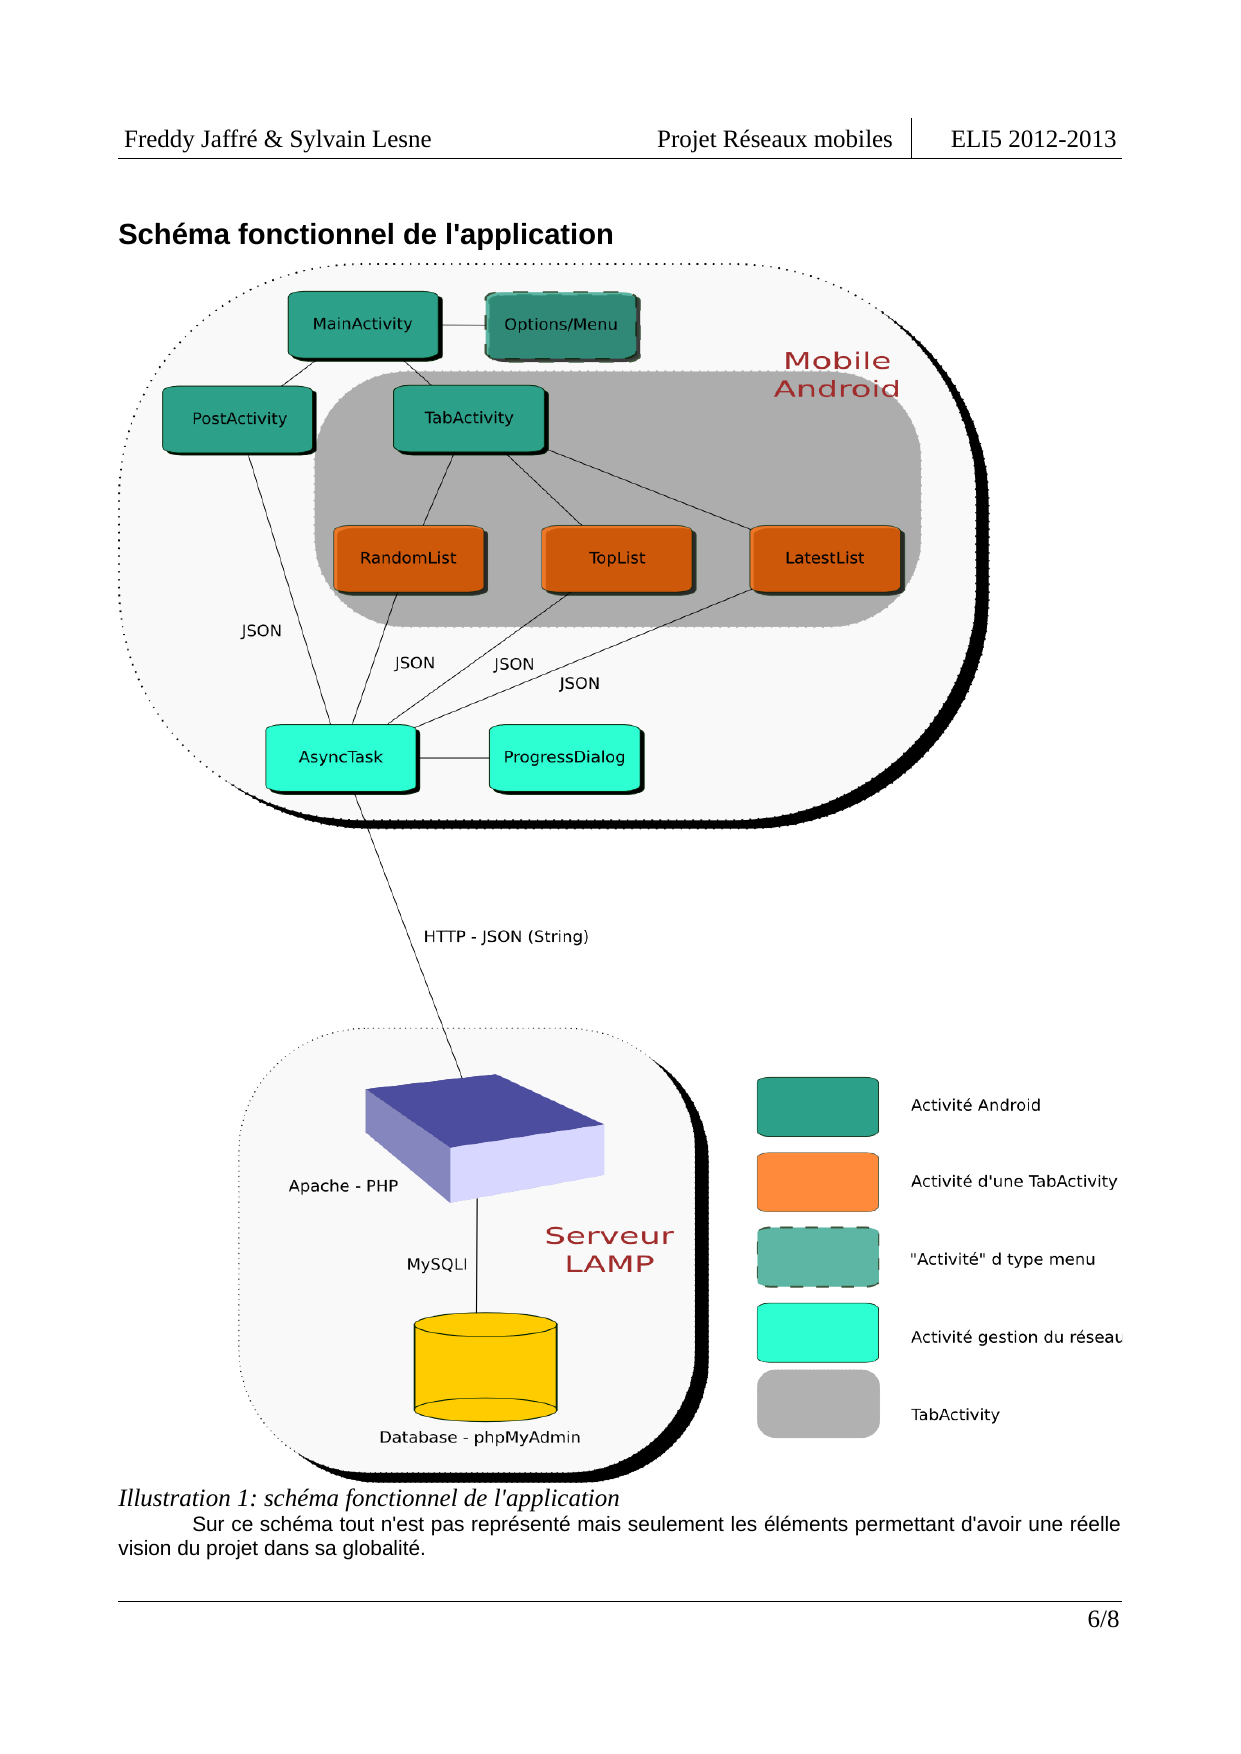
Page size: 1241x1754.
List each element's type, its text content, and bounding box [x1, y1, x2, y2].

picture [118, 263, 1123, 1483]
text Sur ce schéma tout n'est pas représenté mais seulement les éléments permettant d'avoir une réelle vision du projet dans sa globalité. [118, 1511, 1122, 1559]
text Illustration 1: schéma fonctionnel de l'application [118, 1483, 1122, 1511]
subtitle Schéma fonctionnel de l'application [118, 217, 1122, 251]
